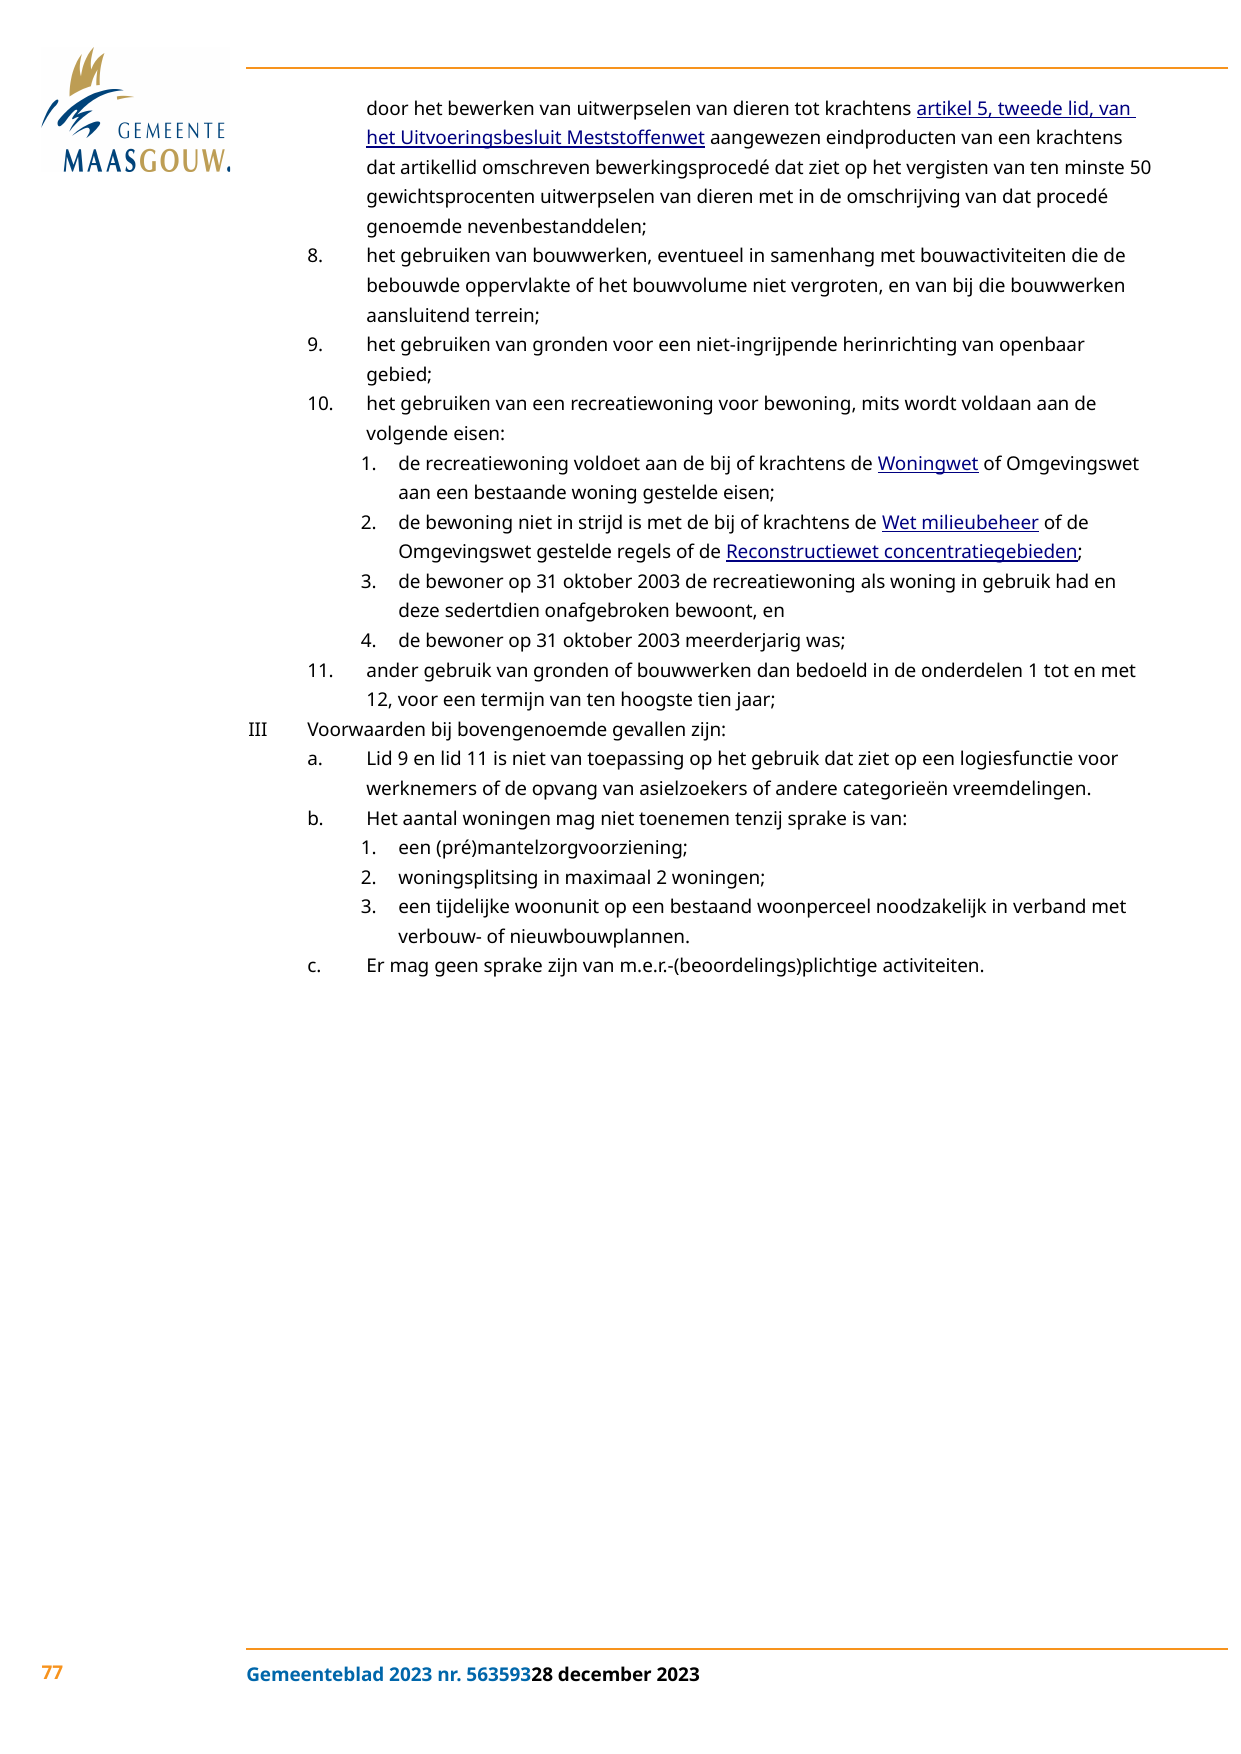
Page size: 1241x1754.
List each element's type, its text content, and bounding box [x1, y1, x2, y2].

list Het aantal woningen mag niet toenemen tenzij sprake is van: [307, 805, 1152, 831]
list de bewoner op 31 oktober 2003 meerderjarig was; [361, 627, 1152, 653]
list Er mag geen sprake zijn van m.e.r.-(beoordelings)plichtige activiteiten. [307, 953, 1152, 978]
list woningsplitsing in maximaal 2 woningen; [361, 864, 1152, 890]
list de bewoning niet in strijd is met de bij of krachtens de Wet milieubeheer of de Omgevingswet gestelde regels of de Reconstructiewet concentratiegebieden; [361, 509, 1152, 564]
list het gebruiken van gronden voor een niet-ingrijpende herinrichting van openbaar gebied; [307, 331, 1152, 387]
list de recreatiewoning voldoet aan de bij of krachtens de Woningwet of Omgevingswet aan een bestaande woning gestelde eisen; [361, 450, 1152, 505]
list het gebruiken van bouwwerken, eventueel in samenhang met bouwactiviteiten die de bebouwde oppervlakte of het bouwvolume niet vergroten, en van bij die bouwwerken aansluitend terrein; [307, 243, 1152, 328]
list de bewoner op 31 oktober 2003 de recreatiewoning als woning in gebruik had en deze sedertdien onafgebroken bewoont, en [361, 568, 1152, 623]
list door het bewerken van uitwerpselen van dieren tot krachtens artikel 5, tweede lid, van het Uitvoeringsbesluit Meststoffenwet aangewezen eindproducten van een krachtens dat artikellid omschreven bewerkingsprocedé dat ziet op het vergisten van ten minste 50 gewichtsprocenten uitwerpselen van dieren met in de omschrijving van dat procedé genoemde nevenbestanddelen; [307, 95, 1152, 239]
list het gebruiken van een recreatiewoning voor bewoning, mits wordt voldaan aan de volgende eisen: [307, 391, 1152, 446]
picture [41, 47, 231, 172]
list een (pré)mantelzorgvoorziening; [361, 834, 1152, 860]
list een tijdelijke woonunit op een bestaand woonperceel noodzakelijk in verband met verbouw- of nieuwbouwplannen. [361, 893, 1152, 949]
list Lid 9 en lid 11 is niet van toepassing op het gebruik dat ziet op een logiesfunctie voor werknemers of de opvang van asielzoekers of andere categorieën vreemdelingen. [307, 746, 1152, 801]
list ander gebruik van gronden of bouwwerken dan bedoeld in de onderdelen 1 tot en met 12, voor een termijn van ten hoogste tien jaar; [307, 657, 1152, 712]
list Voorwaarden bij bovengenoemde gevallen zijn: [248, 716, 1152, 742]
